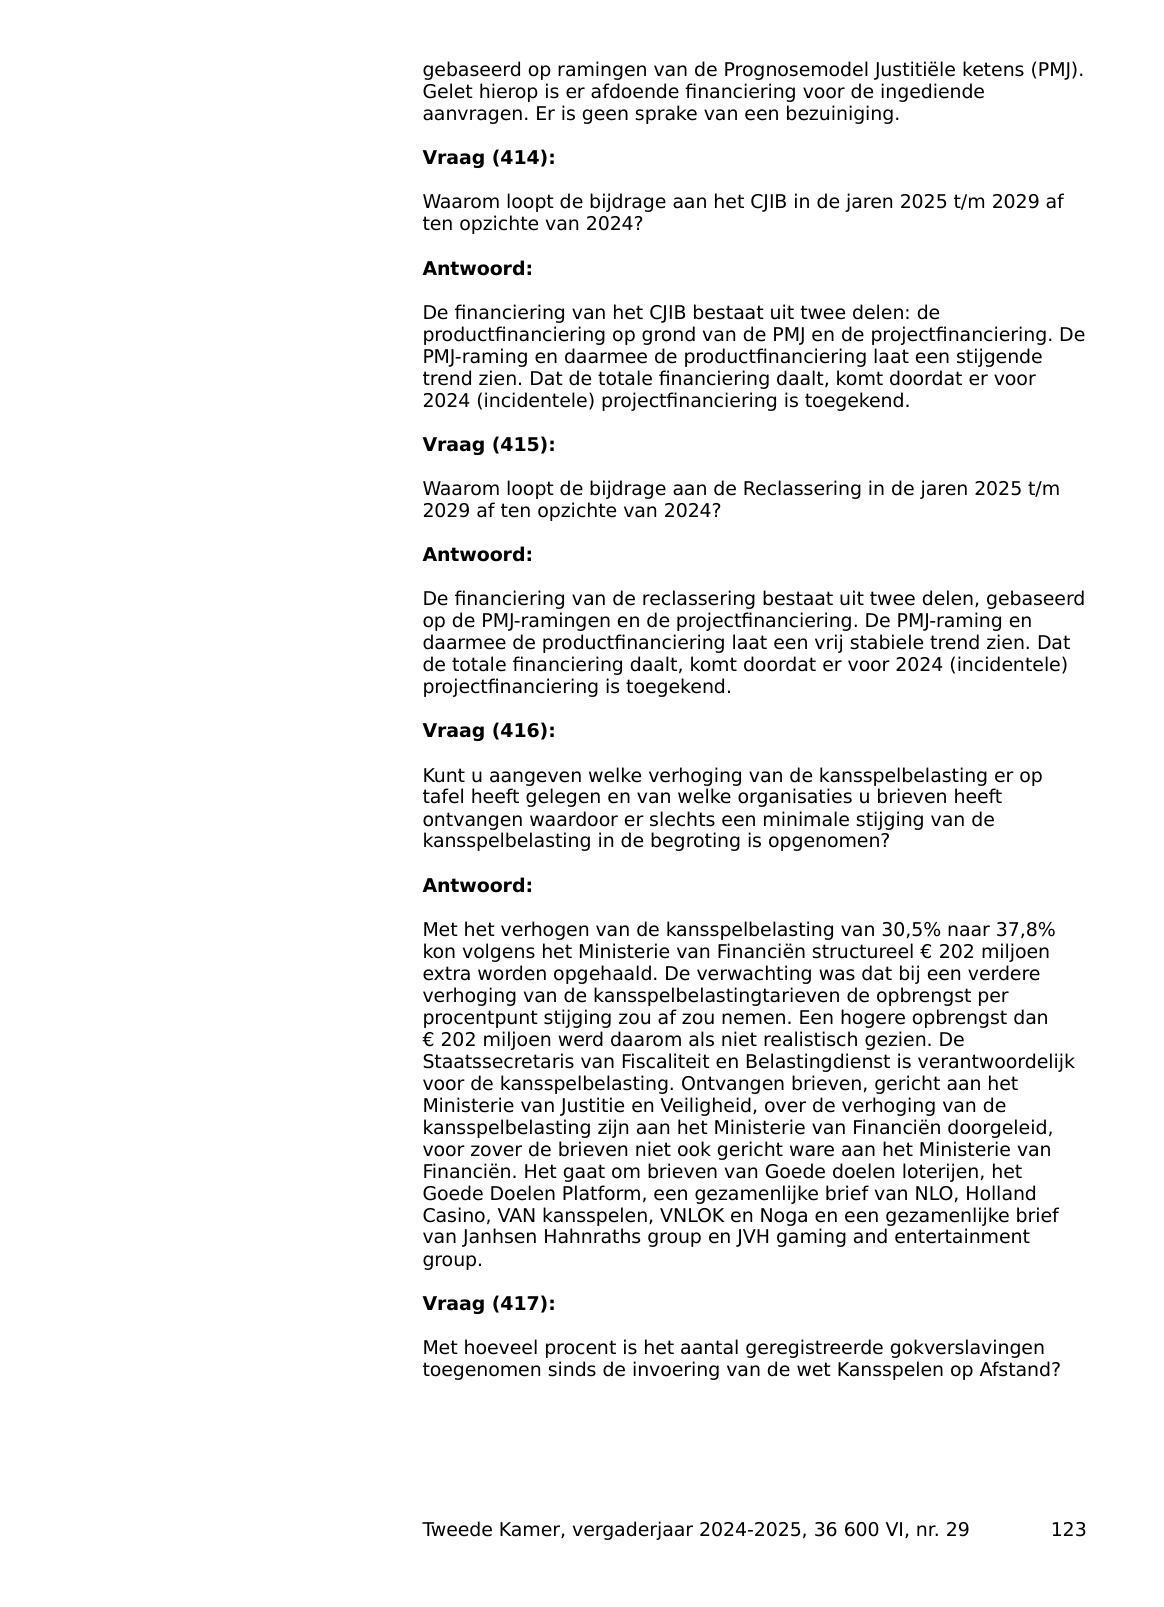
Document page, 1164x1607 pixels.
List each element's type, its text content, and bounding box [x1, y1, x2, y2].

subtitle Antwoord: [422, 257, 1087, 279]
subtitle Vraag (415): [422, 434, 1087, 456]
text De financiering van het CJIB bestaat uit twee delen: de productfinanciering op grond van de PMJ en de projectfinanciering. De PMJ-raming en daarmee de productfinanciering laat een stijgende trend zien. Dat de totale financiering daalt, komt doordat er voor 2024 (incidentele) projectfinanciering is toegekend. [422, 302, 1087, 412]
subtitle Vraag (416): [422, 720, 1087, 742]
subtitle Antwoord: [422, 544, 1087, 566]
subtitle Vraag (417): [422, 1293, 1087, 1314]
text gebaseerd op ramingen van de Prognosemodel Justitiële ketens (PMJ). Gelet hierop is er afdoende financiering voor de ingediende aanvragen. Er is geen sprake van een bezuiniging. [422, 59, 1087, 125]
text Met het verhogen van de kansspelbelasting van 30,5% naar 37,8% kon volgens het Ministerie van Financiën structureel € 202 miljoen extra worden opgehaald. De verwachting was dat bij een verdere verhoging van de kansspelbelastingtarieven de opbrengst per procentpunt stijging zou af zou nemen. Een hogere opbrengst dan € 202 miljoen werd daarom als niet realistisch gezien. De Staatssecretaris van Fiscaliteit en Belastingdienst is verantwoordelijk voor de kansspelbelasting. Ontvangen brieven, gericht aan het Ministerie van Justitie en Veiligheid, over de verhoging van de kansspelbelasting zijn aan het Ministerie van Financiën doorgeleid, voor zover de brieven niet ook gericht ware aan het Ministerie van Financiën. Het gaat om brieven van Goede doelen loterijen, het Goede Doelen Platform, een gezamenlijke brief van NLO, Holland Casino, VAN kansspelen, VNLOK en Noga en een gezamenlijke brief van Janhsen Hahnraths group en JVH gaming and entertainment group. [422, 919, 1087, 1270]
text De financiering van de reclassering bestaat uit twee delen, gebaseerd op de PMJ-ramingen en de projectfinanciering. De PMJ-raming en daarmee de productfinanciering laat een vrij stabiele trend zien. Dat de totale financiering daalt, komt doordat er voor 2024 (incidentele) projectfinanciering is toegekend. [422, 588, 1087, 698]
text Kunt u aangeven welke verhoging van de kansspelbelasting er op tafel heeft gelegen en van welke organisaties u brieven heeft ontvangen waardoor er slechts een minimale stijging van de kansspelbelasting in de begroting is opgenomen? [422, 764, 1087, 852]
text Waarom loopt de bijdrage aan de Reclassering in de jaren 2025 t/m 2029 af ten opzichte van 2024? [422, 478, 1087, 522]
subtitle Vraag (414): [422, 147, 1087, 169]
subtitle Antwoord: [422, 874, 1087, 897]
text Waarom loopt de bijdrage aan het CJIB in de jaren 2025 t/m 2029 af ten opzichte van 2024? [422, 191, 1087, 235]
text Met hoeveel procent is het aantal geregistreerde gokverslavingen toegenomen sinds de invoering van de wet Kansspelen op Afstand? [422, 1337, 1087, 1381]
